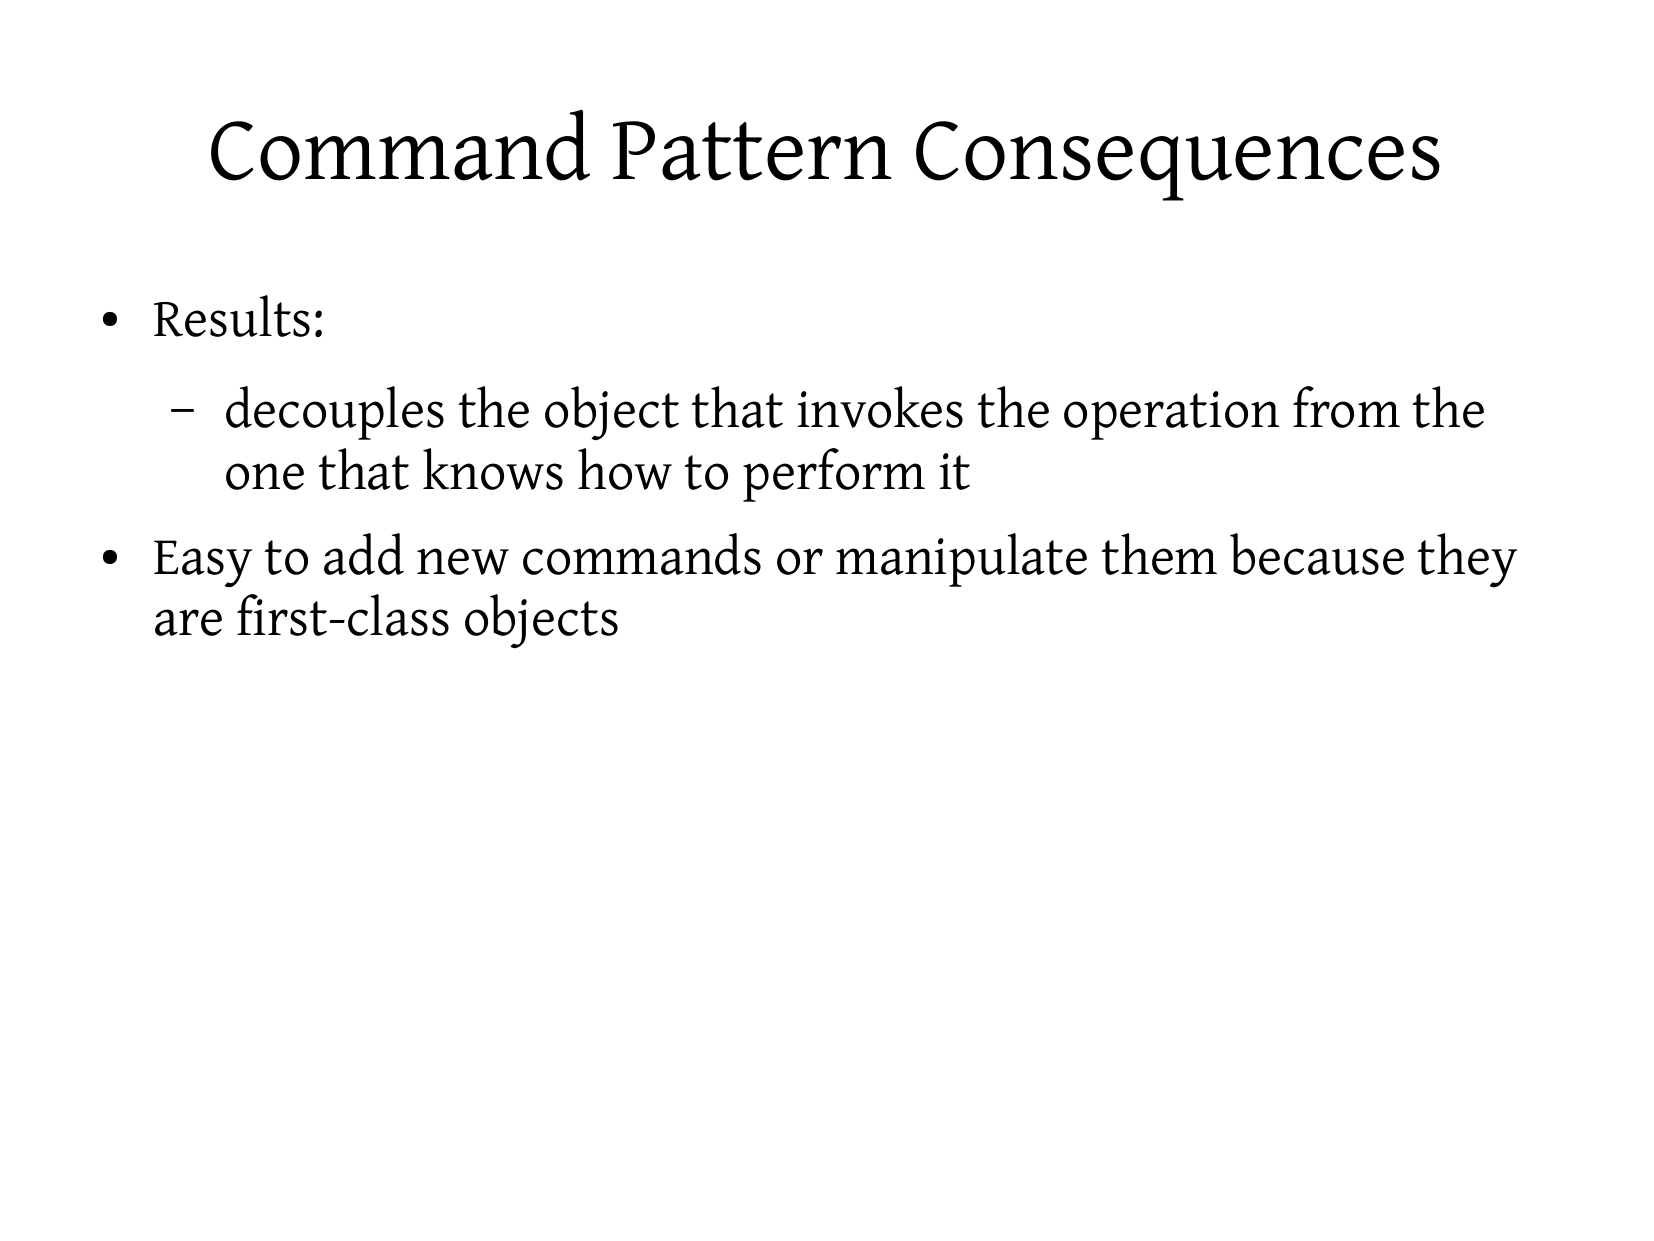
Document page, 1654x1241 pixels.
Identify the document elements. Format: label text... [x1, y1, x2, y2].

title Command Pattern Consequences [82, 49, 1571, 257]
list Results: decouples the object that invokes the operation from the one that knows how to perform it Easy to add new commands or manipulate them because they are first-class objects [82, 290, 1538, 1010]
